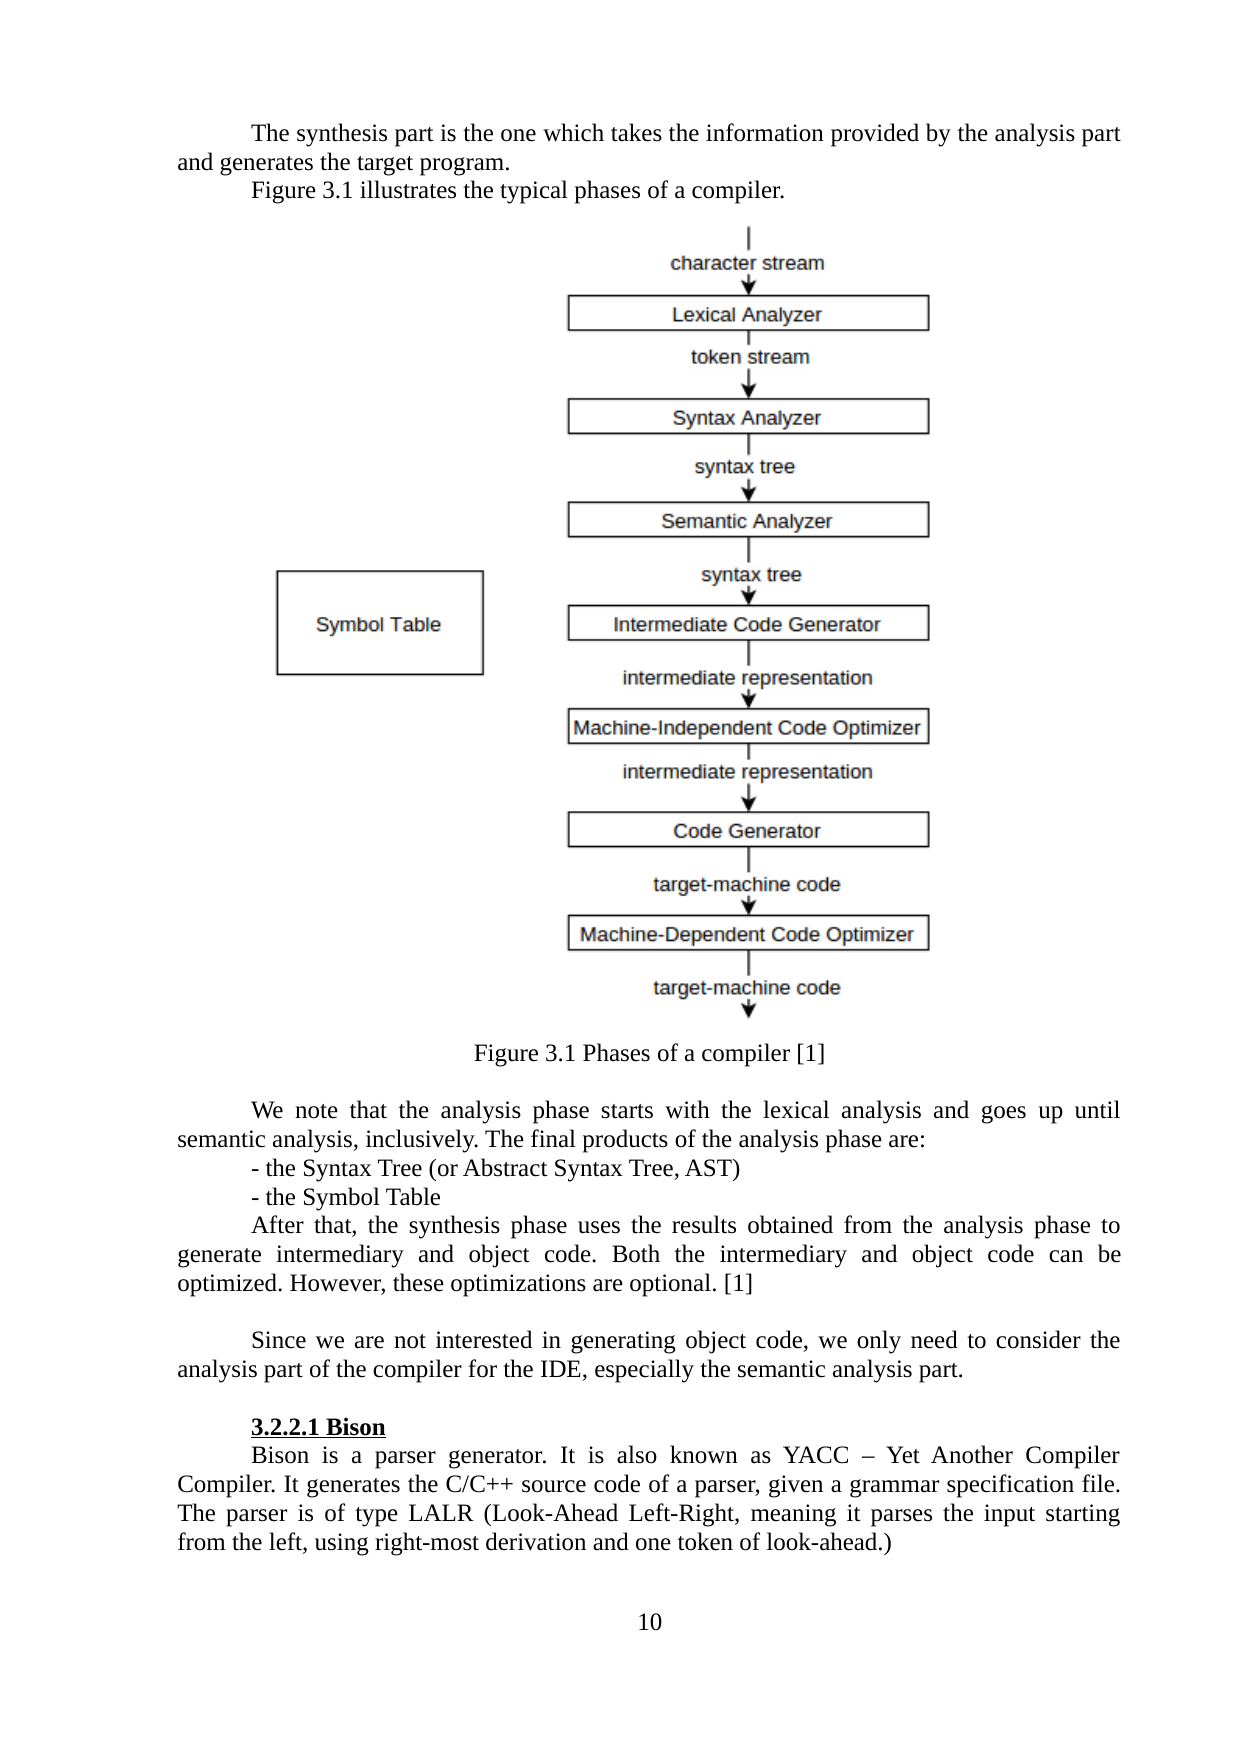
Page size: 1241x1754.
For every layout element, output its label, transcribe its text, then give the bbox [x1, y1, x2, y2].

text Since we are not interested in generating object code, we only need to consider the analysis part of the compiler for the IDE, especially the semantic analysis part. [177, 1326, 1122, 1383]
text Figure 3.1 illustrates the typical phases of a compiler. [177, 176, 1122, 204]
text - the Syntax Tree (or Abstract Syntax Tree, AST) [177, 1153, 1122, 1182]
text After that, the synthesis phase uses the results obtained from the analysis phase to generate intermediary and object code. Both the intermediary and object code can be optimized. However, these optimizations are optional. [1] [177, 1211, 1122, 1297]
text We note that the analysis phase starts with the lexical analysis and goes up until semantic analysis, inclusively. The final products of the analysis phase are: [177, 1096, 1122, 1153]
text The synthesis part is the one which takes the information provided by the analysis part and generates the target program. [177, 118, 1122, 176]
picture [263, 220, 961, 1026]
text Figure 3.1 Phases of a compiler [1] [177, 1038, 1122, 1067]
subtitle 3.2.2.1 Bison [177, 1412, 1122, 1441]
text - the Symbol Table [177, 1182, 1122, 1211]
text Bison is a parser generator. It is also known as YACC – Yet Another Compiler Compiler. It generates the C/C++ source code of a parser, given a grammar specification file. The parser is of type LALR (Look-Ahead Left-Right, meaning it parses the input starting from the left, using right-most derivation and one token of look-ahead.) [177, 1441, 1122, 1556]
